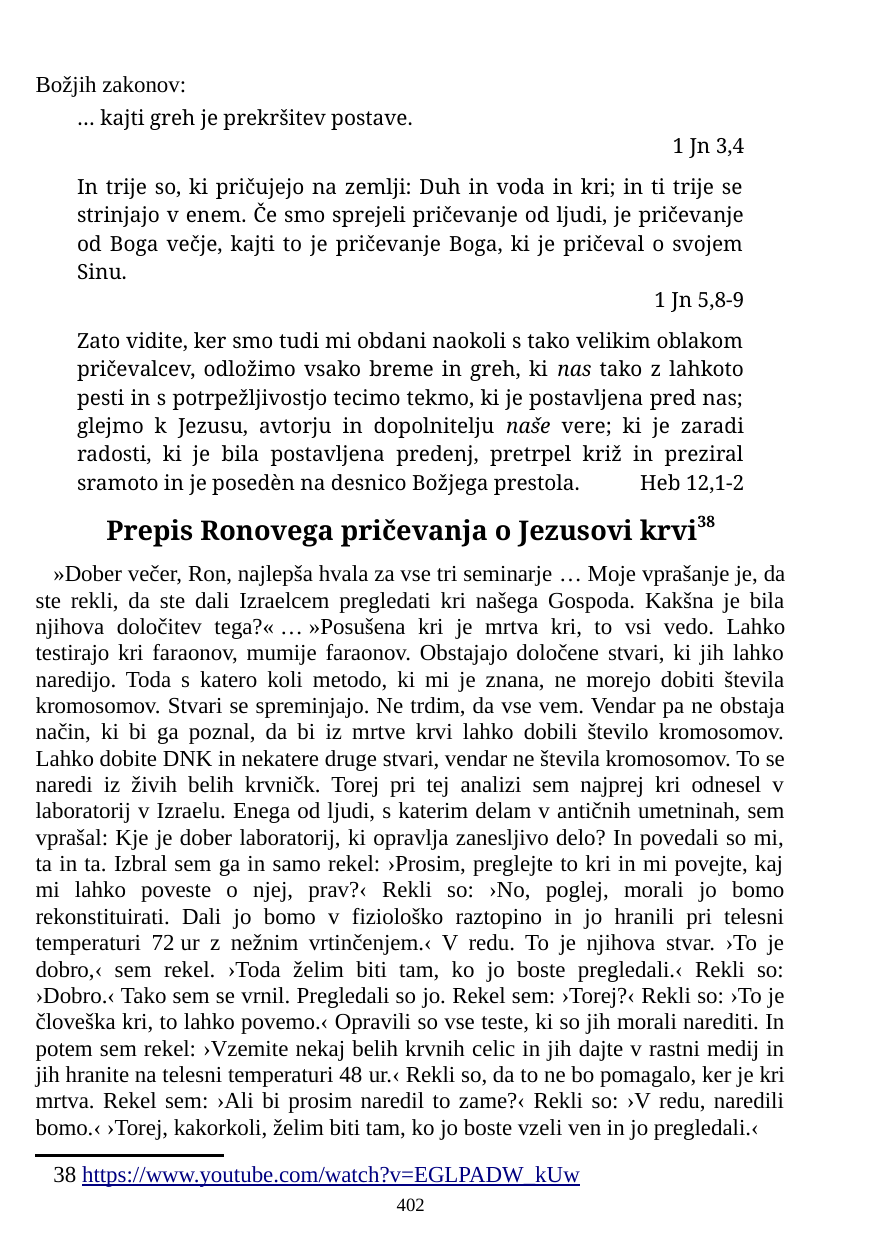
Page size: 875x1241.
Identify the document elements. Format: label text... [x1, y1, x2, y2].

text Božjih zakonov: [35, 71, 786, 97]
text In trije so, ki pričujejo na zemlji: Duh in voda in kri; in ti trije se strinjajo v enem. Če smo sprejeli pričevanje od ljudi, je pričevanje od Boga večje, kajti to je pričevanje Boga, ki je pričeval o svojem Sinu. 1 Jn 5,8-9 [77, 172, 744, 314]
text »Dober večer, Ron, najlepša hvala za vse tri seminarje … Moje vprašanje je, da ste rekli, da ste dali Izraelcem pregledati kri našega Gospoda. Kakšna je bila njihova določitev tega?« … »Posušena kri je mrtva kri, to vsi vedo. Lahko testirajo kri faraonov, mumije faraonov. Obstajajo določene stvari, ki jih lahko naredijo. Toda s katero koli metodo, ki mi je znana, ne morejo dobiti števila kromosomov. Stvari se spreminjajo. Ne trdim, da vse vem. Vendar pa ne obstaja način, ki bi ga poznal, da bi iz mrtve krvi lahko dobili število kromosomov. Lahko dobite DNK in nekatere druge stvari, vendar ne števila kromosomov. To se naredi iz živih belih krvničk. Torej pri tej analizi sem najprej kri odnesel v laboratorij v Izraelu. Enega od ljudi, s katerim delam v antičnih umetninah, sem vprašal: Kje je dober laboratorij, ki opravlja zanesljivo delo? In povedali so mi, ta in ta. Izbral sem ga in samo rekel: ›Prosim, preglejte to kri in mi povejte, kaj mi lahko poveste o njej, prav?‹ Rekli so: ›No, poglej, morali jo bomo rekonstituirati. Dali jo bomo v fiziološko raztopino in jo hranili pri telesni temperaturi 72 ur z nežnim vrtinčenjem.‹ V redu. To je njihova stvar. ›To je dobro,‹ sem rekel. ›Toda želim biti tam, ko jo boste pregledali.‹ Rekli so: ›Dobro.‹ Tako sem se vrnil. Pregledali so jo. Rekel sem: ›Torej?‹ Rekli so: ›To je človeška kri, to lahko povemo.‹ Opravili so vse teste, ki so jih morali narediti. In potem sem rekel: ›Vzemite nekaj belih krvnih celic in jih dajte v rastni medij in jih hranite na telesni temperaturi 48 ur.‹ Rekli so, da to ne bo pomagalo, ker je kri mrtva. Rekel sem: ›Ali bi prosim naredil to zame?‹ Rekli so: ›V redu, naredili bomo.‹ ›Torej, kakorkoli, želim biti tam, ko jo boste vzeli ven in jo pregledali.‹ [35, 560, 786, 1140]
text https://www.youtube.com/watch?v=EGLPADW_kUw [35, 1162, 786, 1188]
text Zato vidite, ker smo tudi mi obdani naokoli s tako velikim oblakom pričevalcev, odložimo vsako breme in greh, ki nas tako z lahkoto pesti in s potrpežljivostjo tecimo tekmo, ki je postavljena pred nas; glejmo k Jezusu, avtorju in dopolnitelju naše vere; ki je zaradi radosti, ki je bila postavljena predenj, pretrpel križ in preziral sramoto in je posedèn na desnico Božjega prestola. Heb 12,1-2 [77, 326, 744, 496]
subtitle Prepis Ronovega pričevanja o Jezusovi krvi [35, 511, 786, 548]
text … kajti greh je prekršitev postave. 1 Jn 3,4 [77, 103, 744, 160]
